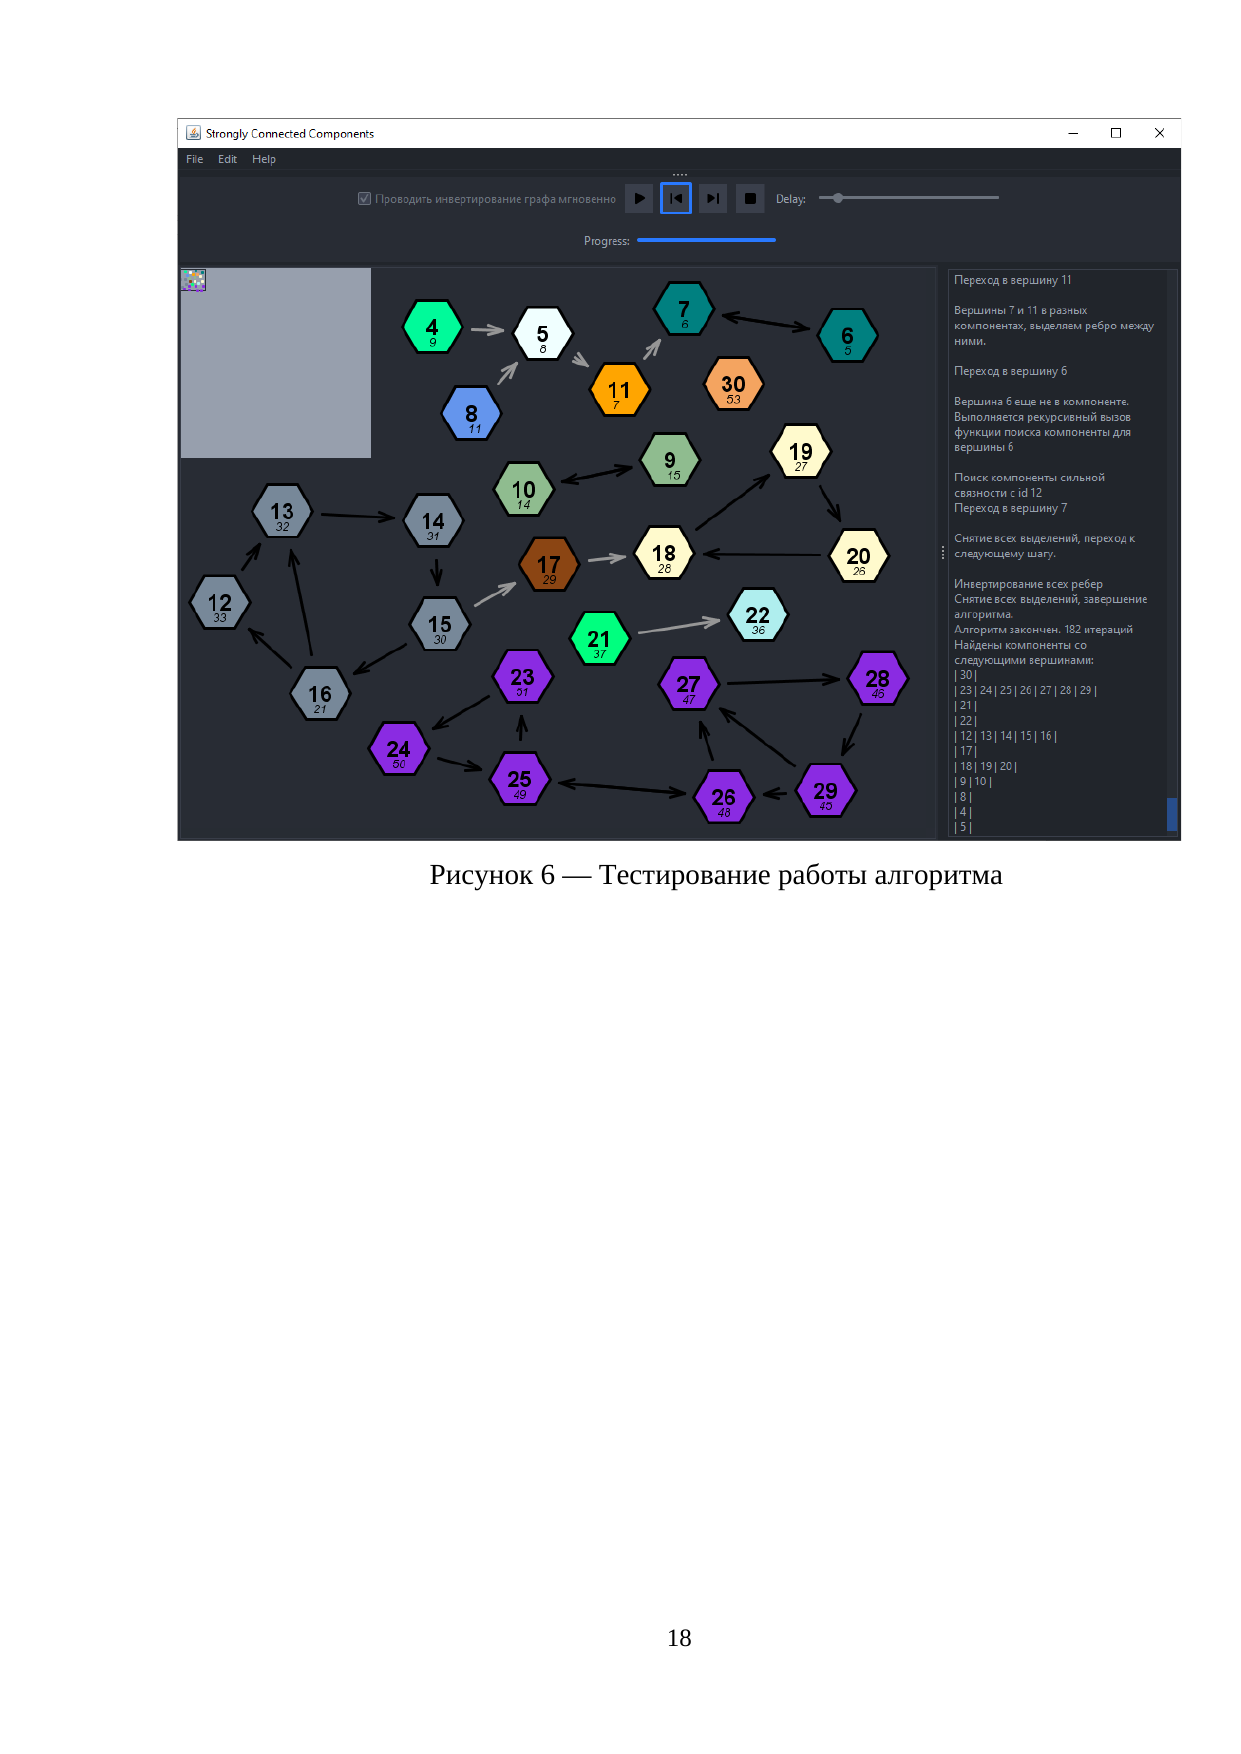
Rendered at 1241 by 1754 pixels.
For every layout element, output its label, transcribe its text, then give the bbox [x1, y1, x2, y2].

text Рисунок 6 — Тестирование работы алгоритма [177, 841, 1181, 891]
picture [177, 118, 1182, 841]
